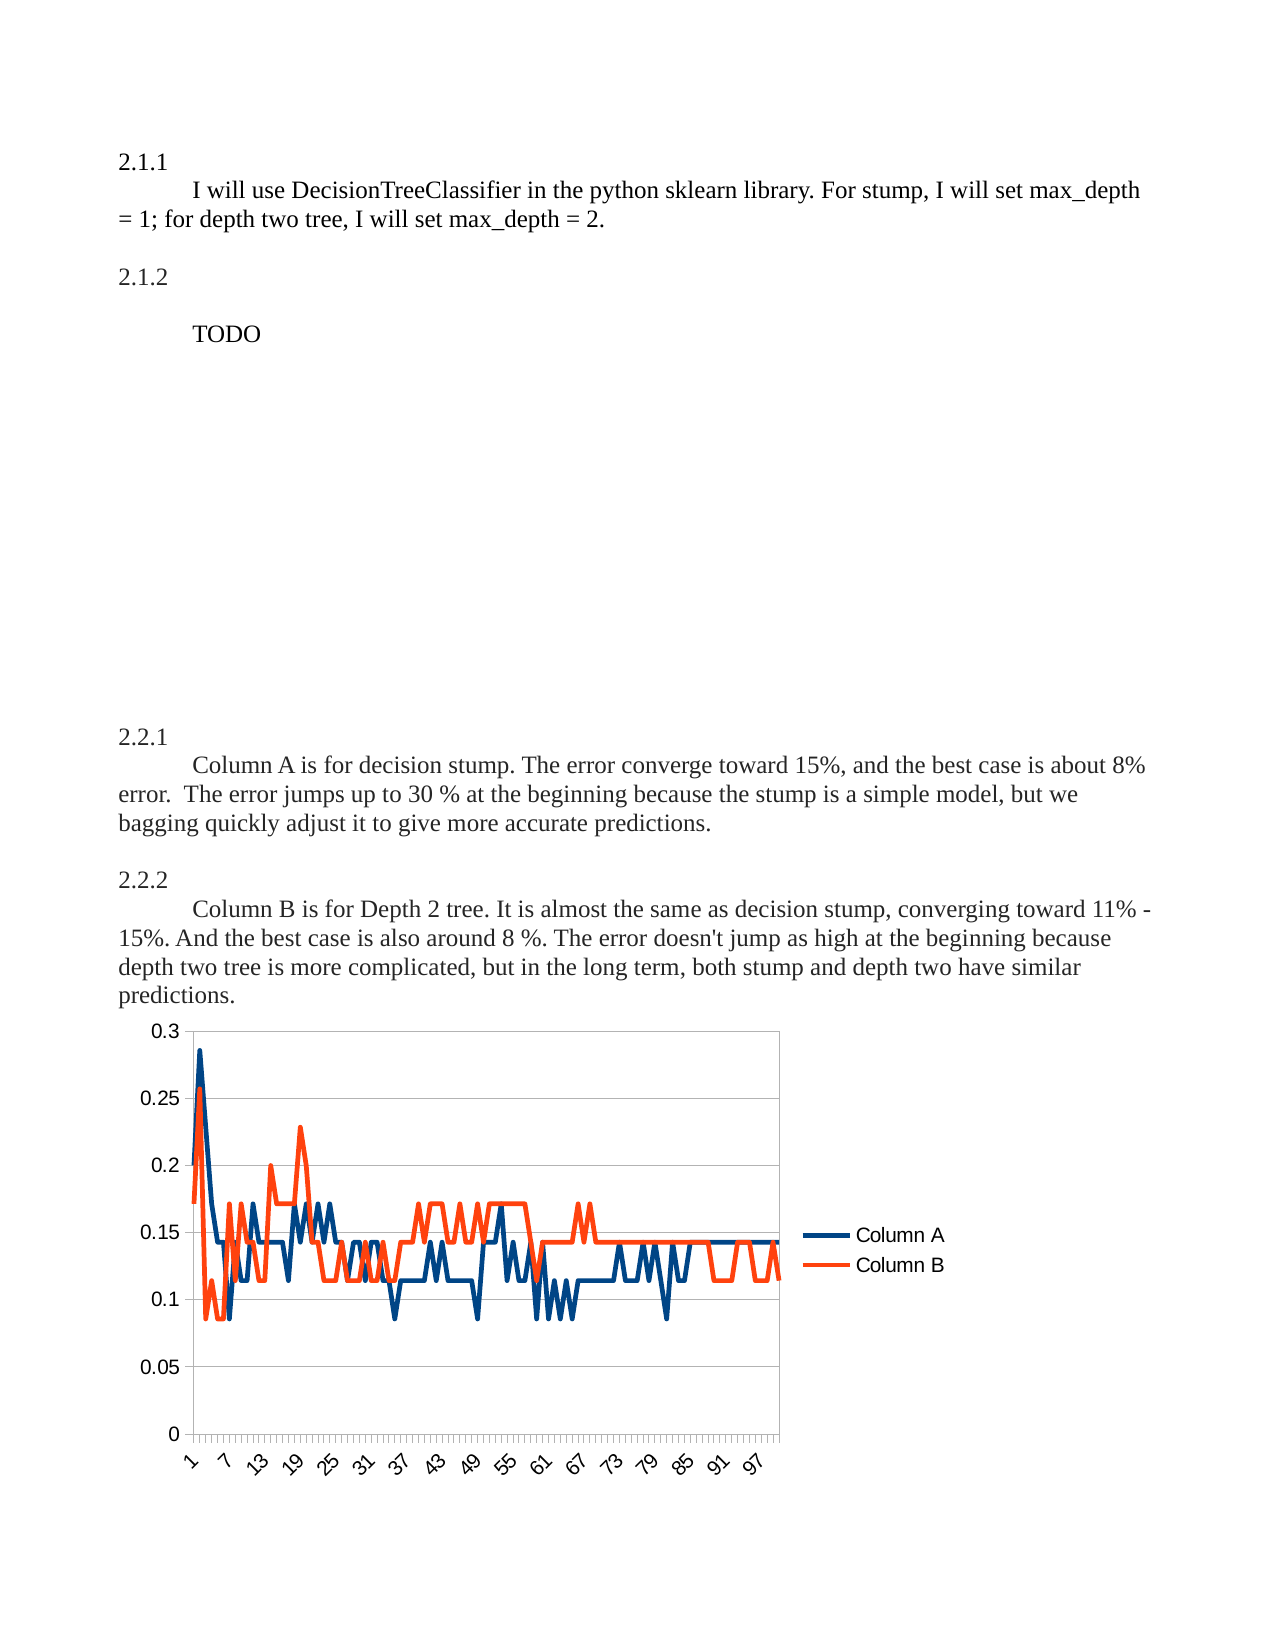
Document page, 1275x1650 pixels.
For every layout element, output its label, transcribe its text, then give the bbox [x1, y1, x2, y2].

text 2.2.2 [118, 866, 1157, 894]
text I will use DecisionTreeClassifier in the python sklearn library. For stump, I will set max_depth = 1; for depth two tree, I will set max_depth = 2. [118, 176, 1157, 233]
text Column B is for Depth 2 tree. It is almost the same as decision stump, converging toward 11% - 15%. And the best case is also around 8 %. The error doesn't jump as high at the beginning because depth two tree is more complicated, but in the long term, both stump and depth two have similar predictions. [118, 894, 1157, 1009]
text Column A is for decision stump. The error converge toward 15%, and the best case is about 8% error. The error jumps up to 30 % at the beginning because the stump is a simple model, but we bagging quickly adjust it to give more accurate predictions. [118, 751, 1157, 837]
text 2.1.2 [118, 262, 1157, 291]
text 2.2.1 [118, 722, 1157, 751]
text TODO [118, 319, 1157, 348]
text 2.1.1 [118, 147, 1157, 176]
